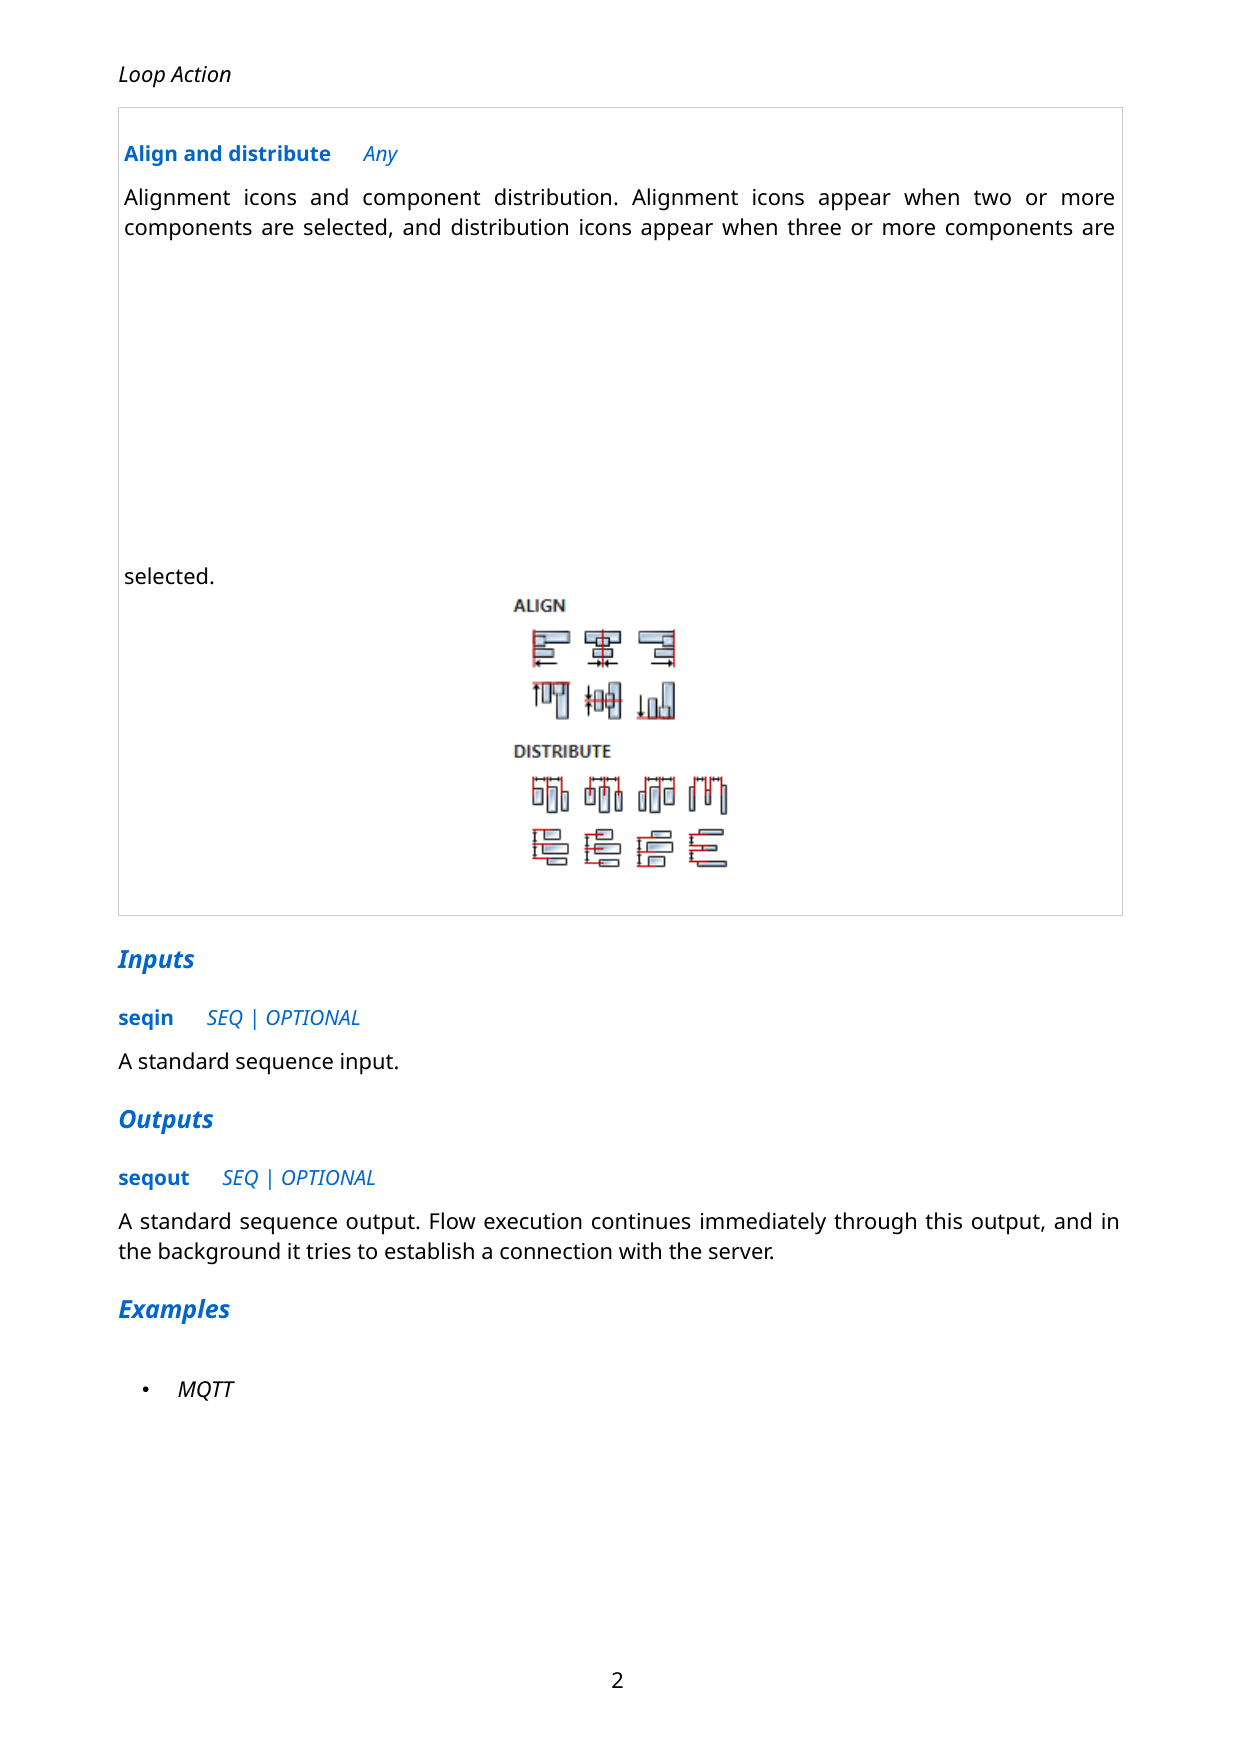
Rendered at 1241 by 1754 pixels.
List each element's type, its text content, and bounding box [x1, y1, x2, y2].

table_cell Align and distribute Any Alignment icons and component distribution. Alignment icons appear when two or more components are selected, and distribution icons appear when three or more components are selected. [119, 108, 1122, 915]
subtitle Examples [118, 1292, 1122, 1326]
text A standard sequence output. Flow execution continues immediately through this output, and in the background it tries to establish a connection with the server. [118, 1206, 1122, 1266]
subtitle Outputs [118, 1102, 1122, 1136]
subtitle Inputs [118, 942, 1122, 976]
subtitle seqin SEQ | OPTIONAL [118, 1003, 1122, 1031]
picture [490, 590, 750, 880]
list MQTT [142, 1374, 1110, 1403]
subtitle seqout SEQ | OPTIONAL [118, 1163, 1122, 1191]
text A standard sequence input. [118, 1046, 1122, 1076]
